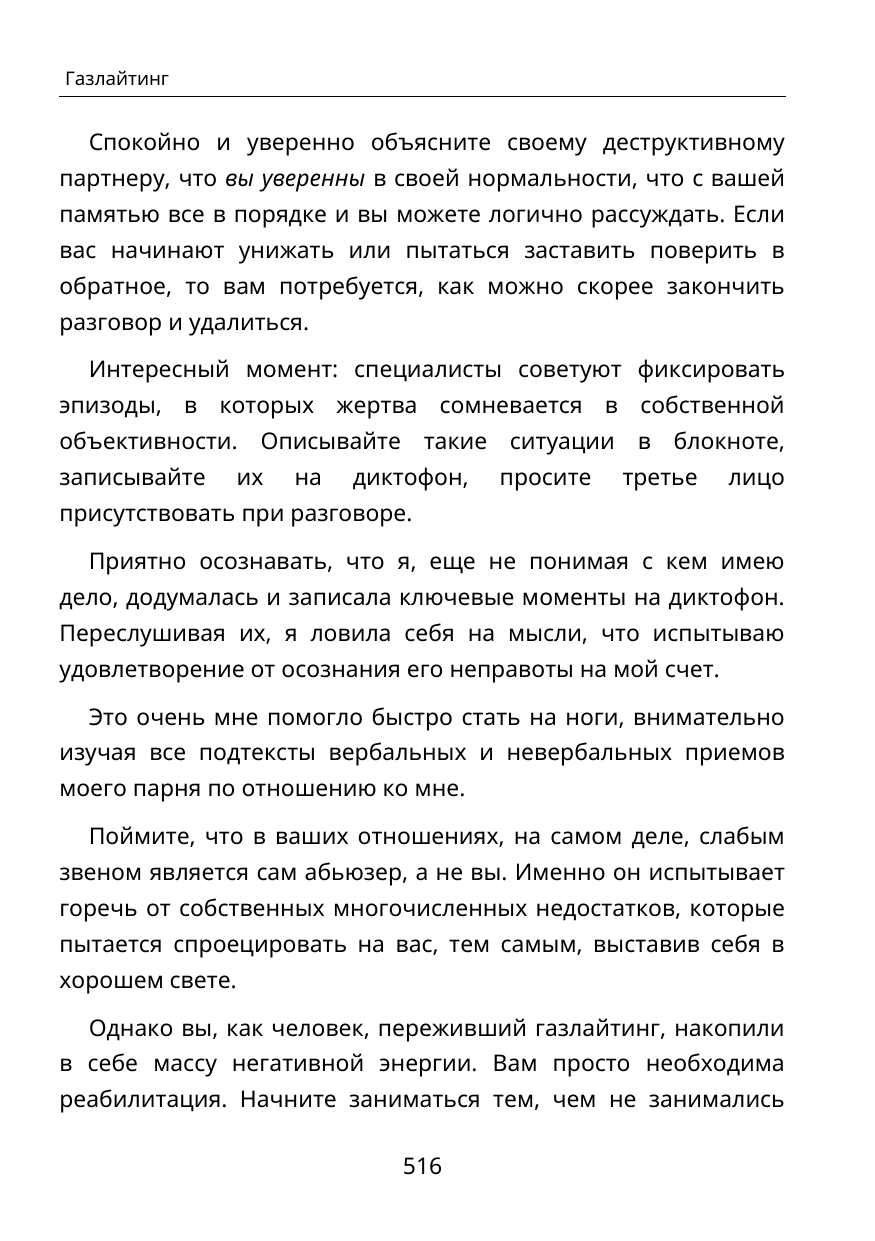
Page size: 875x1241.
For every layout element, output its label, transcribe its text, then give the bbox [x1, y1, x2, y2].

text Однако вы, как человек, переживший газлайтинг, накопили в себе массу негативной энергии. Вам просто необходима реабилитация. Начните заниматься тем, чем не занимались [59, 1011, 786, 1114]
text Интересный момент: специалисты советуют фиксировать эпизоды, в которых жертва сомневается в собственной объективности. Описывайте такие ситуации в блокноте, записывайте их на диктофон, просите третье лицо присутствовать при разговоре. [59, 353, 786, 528]
text Спокойно и уверенно объясните своему деструктивному партнеру, что вы уверенны в своей нормальности, что с вашей памятью все в порядке и вы можете логично рассуждать. Если вас начинают унижать или пытаться заставить поверить в обратное, то вам потребуется, как можно скорее закончить разговор и удалиться. [59, 126, 786, 337]
text Поймите, что в ваших отношениях, на самом деле, слабым звеном является сам абьюзер, а не вы. Именно он испытывает горечь от собственных многочисленных недостатков, которые пытается спроецировать на вас, тем самым, выставив себя в хорошем свете. [59, 820, 786, 995]
text Приятно осознавать, что я, еще не понимая с кем имею дело, додумалась и записала ключевые моменты на диктофон. Переслушивая их, я ловила себя на мысли, что испытываю удовлетворение от осознания его неправоты на мой счет. [59, 545, 786, 684]
text Это очень мне помогло быстро стать на ноги, внимательно изучая все подтексты вербальных и невербальных приемов моего парня по отношению ко мне. [59, 700, 786, 803]
